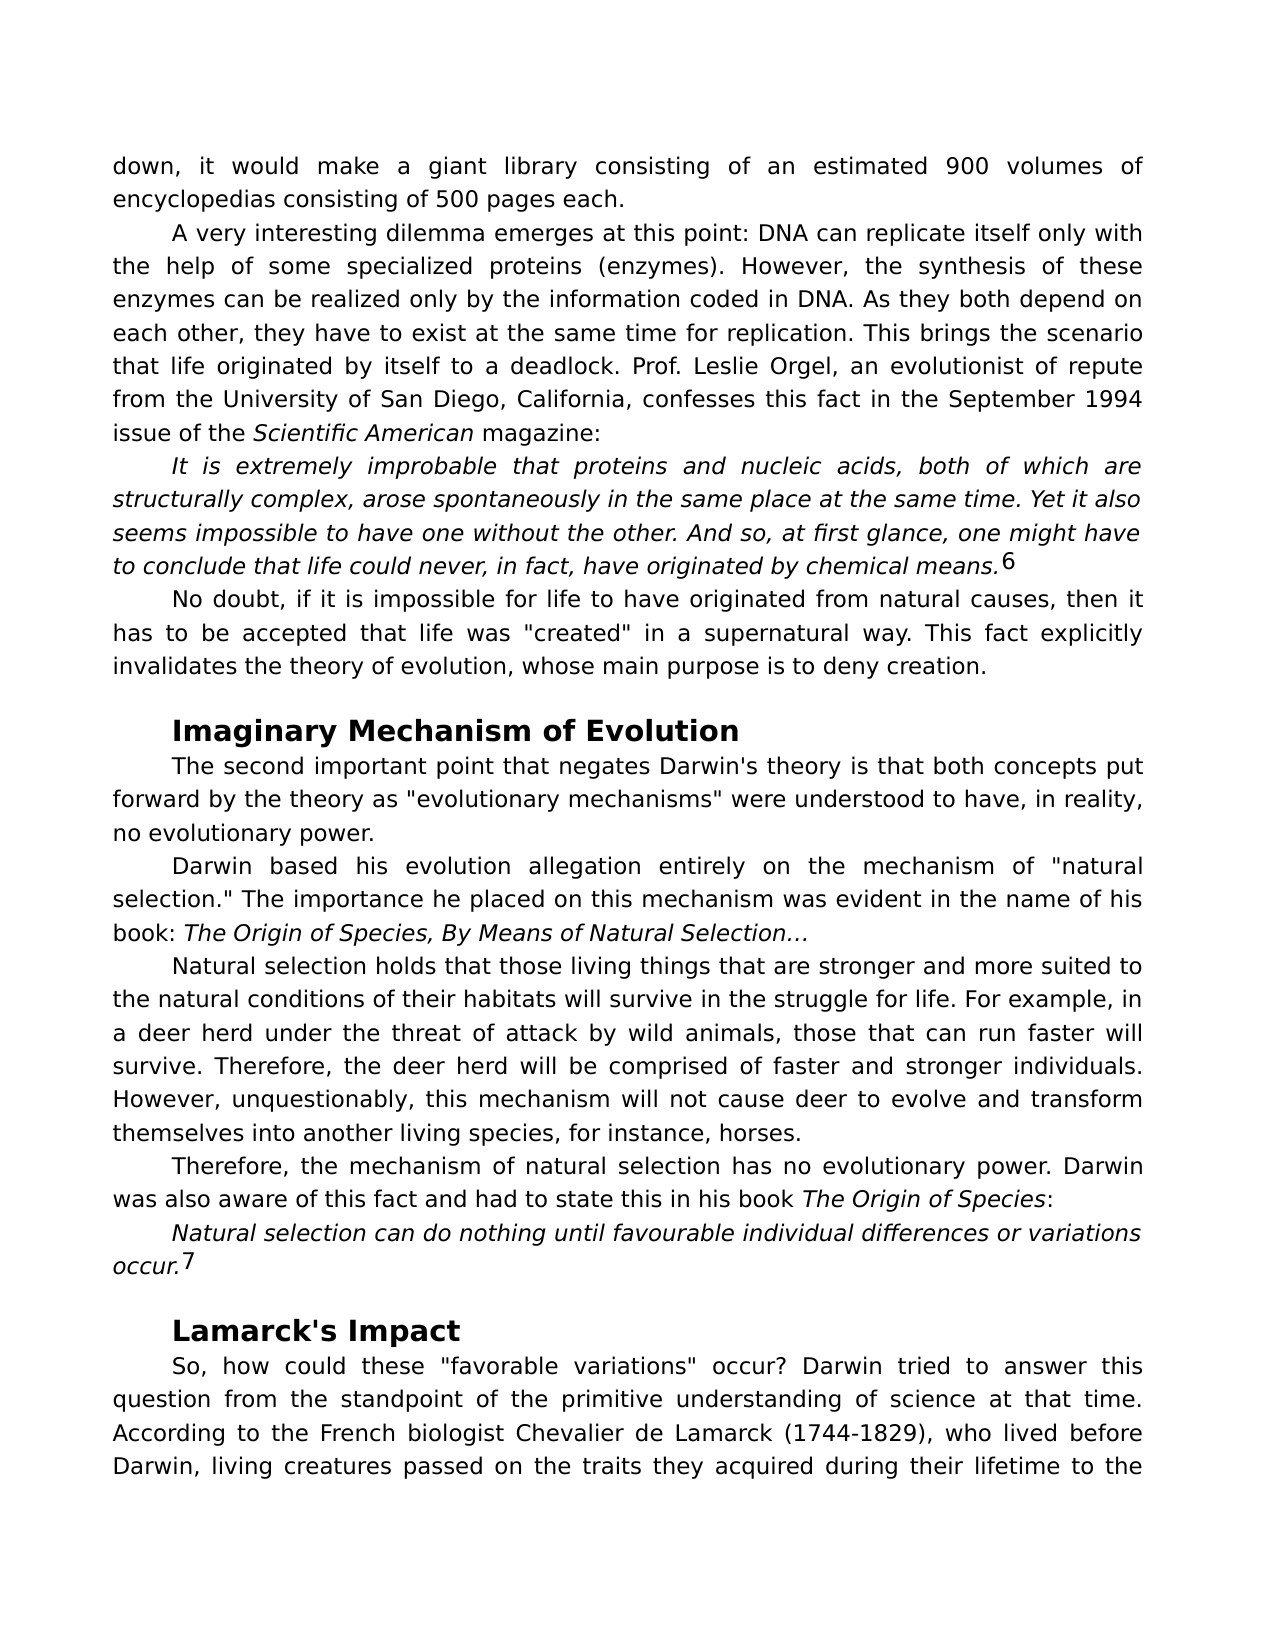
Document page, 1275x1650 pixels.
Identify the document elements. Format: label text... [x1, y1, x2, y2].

text Natural selection can do nothing until favourable individual differences or variations occur.7 [112, 1214, 1145, 1281]
text down, it would make a giant library consisting of an estimated 900 volumes of encyclopedias consisting of 500 pages each. [112, 148, 1145, 214]
text Darwin based his evolution allegation entirely on the mechanism of "natural selection." The importance he placed on this mechanism was evident in the name of his book: The Origin of Species, By Means of Natural Selection… [112, 848, 1145, 948]
text Lamarck's Impact [112, 1314, 1145, 1348]
text So, how could these "favorable variations" occur? Darwin tried to answer this question from the standpoint of the primitive understanding of science at that time. According to the French biologist Chevalier de Lamarck (1744-1829), who lived before Darwin, living creatures passed on the traits they acquired during their lifetime to the [112, 1348, 1145, 1481]
text A very interesting dilemma emerges at this point: DNA can replicate itself only with the help of some specialized proteins (enzymes). However, the synthesis of these enzymes can be realized only by the information coded in DNA. As they both depend on each other, they have to exist at the same time for replication. This brings the scenario that life originated by itself to a deadlock. Prof. Leslie Orgel, an evolutionist of repute from the University of San Diego, California, confesses this fact in the September 1994 issue of the Scientific American magazine: [112, 214, 1145, 448]
text It is extremely improbable that proteins and nucleic acids, both of which are structurally complex, arose spontaneously in the same place at the same time. Yet it also seems impossible to have one without the other. And so, at first glance, one might have to conclude that life could never, in fact, have originated by chemical means.6 [112, 448, 1145, 581]
text Imaginary Mechanism of Evolution [112, 714, 1145, 748]
text Therefore, the mechanism of natural selection has no evolutionary power. Darwin was also aware of this fact and had to state this in his book The Origin of Species: [112, 1148, 1145, 1214]
text No doubt, if it is impossible for life to have originated from natural causes, then it has to be accepted that life was "created" in a supernatural way. This fact explicitly invalidates the theory of evolution, whose main purpose is to deny creation. [112, 581, 1145, 681]
text The second important point that negates Darwin's theory is that both concepts put forward by the theory as "evolutionary mechanisms" were understood to have, in reality, no evolutionary power. [112, 748, 1145, 848]
text Natural selection holds that those living things that are stronger and more suited to the natural conditions of their habitats will survive in the struggle for life. For example, in a deer herd under the threat of attack by wild animals, those that can run faster will survive. Therefore, the deer herd will be comprised of faster and stronger individuals. However, unquestionably, this mechanism will not cause deer to evolve and transform themselves into another living species, for instance, horses. [112, 948, 1145, 1148]
